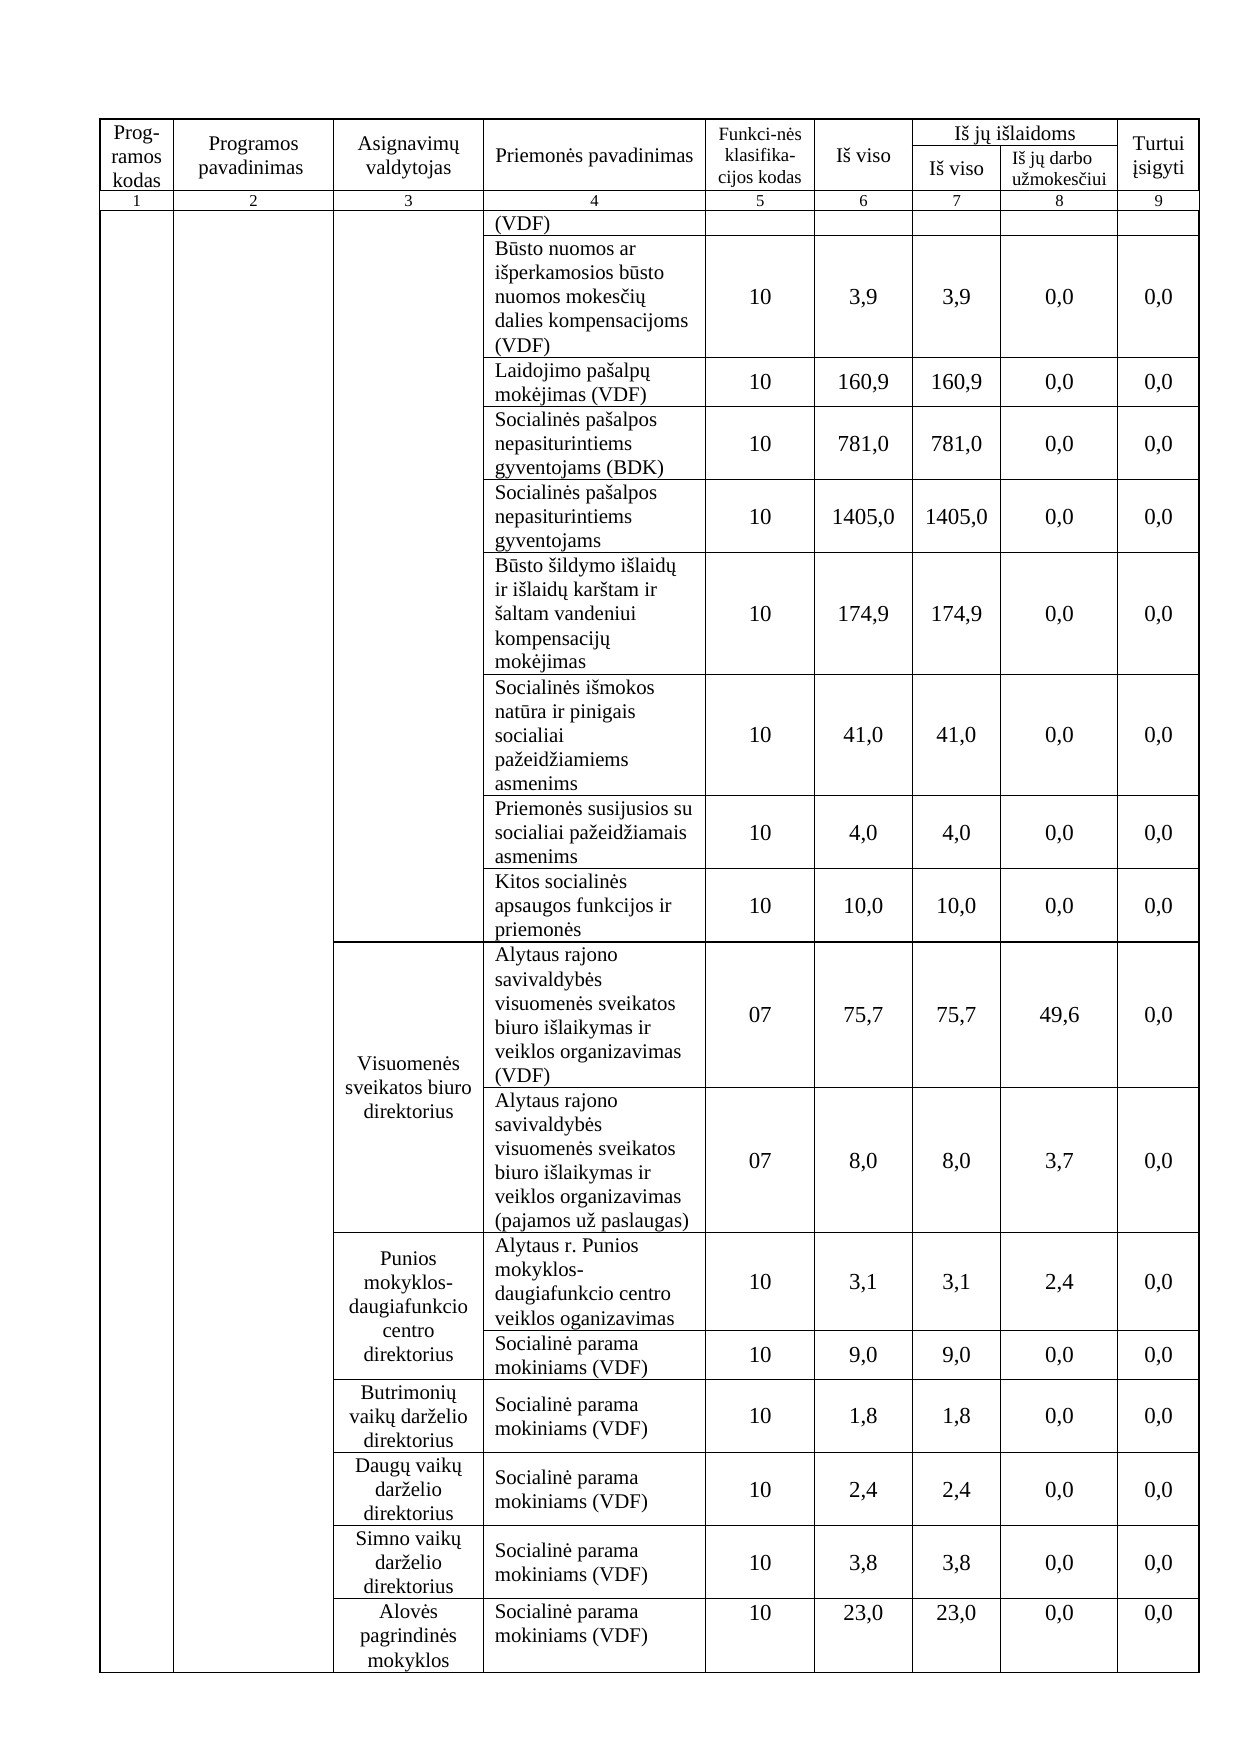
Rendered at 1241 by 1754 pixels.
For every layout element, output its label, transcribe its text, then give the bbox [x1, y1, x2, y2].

table_cell 3,8 [815, 1526, 912, 1598]
table_cell Punios mokyklos-daugiafunkcio centro direktorius [334, 1233, 483, 1379]
table_cell Iš viso [913, 146, 1000, 190]
table_cell 3,8 [913, 1526, 1000, 1598]
table_cell 174,9 [815, 553, 912, 673]
table_cell Butrimonių vaikų darželio direktorius [334, 1380, 483, 1452]
table_cell Būsto nuomos ar išperkamosios būsto nuomos mokesčių dalies kompensacijoms (VDF) [484, 236, 705, 357]
table_cell [334, 211, 483, 941]
table_cell 10 [706, 1526, 814, 1598]
table_cell 3,1 [815, 1233, 912, 1329]
table_cell 3 [334, 191, 483, 210]
table_cell Alytaus rajono savivaldybės visuomenės sveikatos biuro išlaikymas ir veiklos organizavimas (pajamos už paslaugas) [484, 1088, 705, 1232]
table_cell Daugų vaikų darželio direktorius [334, 1453, 483, 1525]
table_cell 0,0 [1001, 236, 1117, 357]
table_cell Alovės pagrindinės mokyklos [334, 1599, 483, 1672]
table_cell Iš jų darbo užmokesčiui [1001, 146, 1117, 190]
table_cell 4,0 [913, 796, 1000, 868]
table_cell 0,0 [1118, 796, 1198, 868]
table_cell 0,0 [1118, 358, 1198, 406]
table_cell 1,8 [815, 1380, 912, 1452]
table_cell 23,0 [815, 1599, 912, 1672]
table_cell 0,0 [1001, 675, 1117, 795]
table_cell 9 [1118, 191, 1199, 210]
table_cell [1001, 211, 1117, 235]
table_cell 0,0 [1118, 943, 1198, 1087]
table_cell 10 [706, 869, 814, 941]
table_cell Laidojimo pašalpų mokėjimas (VDF) [484, 358, 705, 406]
table_cell 07 [706, 943, 814, 1087]
table_cell 160,9 [815, 358, 912, 406]
table_cell 8,0 [913, 1088, 1000, 1232]
table_cell Socialinės išmokos natūra ir pinigais socialiai pažeidžiamiems asmenims [484, 675, 705, 795]
table_cell [1118, 211, 1198, 235]
table_cell 10 [706, 796, 814, 868]
table_cell [101, 211, 173, 1672]
table_cell 10 [706, 1599, 814, 1672]
table_cell 41,0 [815, 675, 912, 795]
table_cell 5 [706, 191, 814, 210]
table_cell 3,7 [1001, 1088, 1117, 1232]
table_cell 0,0 [1001, 1526, 1117, 1598]
table_cell 41,0 [913, 675, 1000, 795]
table_cell 2,4 [913, 1453, 1000, 1525]
table_cell 0,0 [1118, 1380, 1198, 1452]
table_cell 6 [815, 191, 912, 210]
table_cell 10 [706, 407, 814, 479]
table_cell 8,0 [815, 1088, 912, 1232]
table_cell 10 [706, 1331, 814, 1379]
table_cell 0,0 [1118, 1453, 1198, 1525]
table_cell 0,0 [1001, 553, 1117, 673]
table_header Prog-ramos kodas [101, 120, 173, 190]
table_cell 2,4 [1001, 1233, 1117, 1329]
table_cell 23,0 [913, 1599, 1000, 1672]
table_cell 0,0 [1001, 358, 1117, 406]
table_cell 0,0 [1118, 1088, 1198, 1232]
table_cell Socialinė parama mokiniams (VDF) [484, 1526, 705, 1598]
table_cell 1,8 [913, 1380, 1000, 1452]
table_cell Būsto šildymo išlaidų ir išlaidų karštam ir šaltam vandeniui kompensacijų mokėjimas [484, 553, 705, 673]
table_cell 10 [706, 675, 814, 795]
table_cell Kitos socialinės apsaugos funkcijos ir priemonės [484, 869, 705, 941]
table_cell Socialinė parama mokiniams (VDF) [484, 1599, 705, 1672]
table_cell Visuomenės sveikatos biuro direktorius [334, 943, 483, 1232]
table_cell Socialinė parama mokiniams (VDF) [484, 1331, 705, 1379]
table_cell 1 [100, 191, 173, 210]
table_cell Socialinės pašalpos nepasiturintiems gyventojams [484, 480, 705, 552]
table_cell [706, 211, 814, 235]
table_cell 0,0 [1118, 553, 1198, 673]
table_cell 9,0 [815, 1331, 912, 1379]
table_cell 10 [706, 236, 814, 357]
table_header Programos pavadinimas [174, 120, 333, 190]
table_cell 3,9 [815, 236, 912, 357]
table_header Iš viso [815, 120, 912, 190]
table_cell 10 [706, 1233, 814, 1329]
table_cell 1405,0 [815, 480, 912, 552]
table_cell 10 [706, 480, 814, 552]
table_cell 0,0 [1001, 796, 1117, 868]
table_cell 174,9 [913, 553, 1000, 673]
table_cell 0,0 [1001, 1599, 1117, 1672]
table_cell 3,1 [913, 1233, 1000, 1329]
table_cell 0,0 [1001, 407, 1117, 479]
table_cell [815, 211, 912, 235]
table_cell Socialinė parama mokiniams (VDF) [484, 1380, 705, 1452]
table_cell 0,0 [1001, 869, 1117, 941]
table_cell Alytaus r. Punios mokyklos-daugiafunkcio centro veiklos oganizavimas [484, 1233, 705, 1329]
table_cell Socialinės pašalpos nepasiturintiems gyventojams (BDK) [484, 407, 705, 479]
table_cell 0,0 [1118, 1526, 1198, 1598]
table_cell 10 [706, 1453, 814, 1525]
table_header Asignavimų valdytojas [334, 120, 483, 190]
table_cell 3,9 [913, 236, 1000, 357]
table_cell 0,0 [1118, 1233, 1198, 1329]
table_cell 0,0 [1118, 407, 1198, 479]
table_cell 0,0 [1001, 480, 1117, 552]
table_cell 8 [1001, 191, 1117, 210]
table_cell 49,6 [1001, 943, 1117, 1087]
table_cell 0,0 [1118, 1599, 1198, 1672]
table_cell 10,0 [913, 869, 1000, 941]
table_cell 0,0 [1118, 236, 1198, 357]
table_cell Priemonės susijusios su socialiai pažeidžiamais asmenims [484, 796, 705, 868]
table_cell 07 [706, 1088, 814, 1232]
table_cell 0,0 [1118, 675, 1198, 795]
table_header Iš jų išlaidoms [913, 120, 1117, 145]
table_cell 10 [706, 1380, 814, 1452]
table_cell 0,0 [1001, 1453, 1117, 1525]
table_cell 9,0 [913, 1331, 1000, 1379]
table_cell [174, 211, 333, 1672]
table_cell 2,4 [815, 1453, 912, 1525]
table_cell 0,0 [1001, 1380, 1117, 1452]
table_cell 781,0 [913, 407, 1000, 479]
table_cell 75,7 [815, 943, 912, 1087]
table_cell 7 [913, 191, 1000, 210]
table_cell 0,0 [1118, 1331, 1198, 1379]
table_cell 1405,0 [913, 480, 1000, 552]
table_header Funkci-nės klasifika-cijos kodas [706, 120, 814, 190]
table_header Priemonės pavadinimas [484, 120, 705, 190]
table_cell 10 [706, 358, 814, 406]
table_cell 10,0 [815, 869, 912, 941]
table_cell 0,0 [1118, 869, 1198, 941]
table_cell 160,9 [913, 358, 1000, 406]
table_cell 4,0 [815, 796, 912, 868]
table_cell 10 [706, 553, 814, 673]
table_cell 75,7 [913, 943, 1000, 1087]
table_cell Simno vaikų darželio direktorius [334, 1526, 483, 1598]
table_cell (VDF) [484, 211, 705, 235]
table_cell Alytaus rajono savivaldybės visuomenės sveikatos biuro išlaikymas ir veiklos organizavimas (VDF) [484, 943, 705, 1087]
table_header Turtui įsigyti [1118, 120, 1198, 190]
table_cell 2 [174, 191, 333, 210]
table_cell 4 [484, 191, 705, 210]
table_cell 0,0 [1001, 1331, 1117, 1379]
table_cell 0,0 [1118, 480, 1198, 552]
table_cell [913, 211, 1000, 235]
table_cell Socialinė parama mokiniams (VDF) [484, 1453, 705, 1525]
table_cell 781,0 [815, 407, 912, 479]
